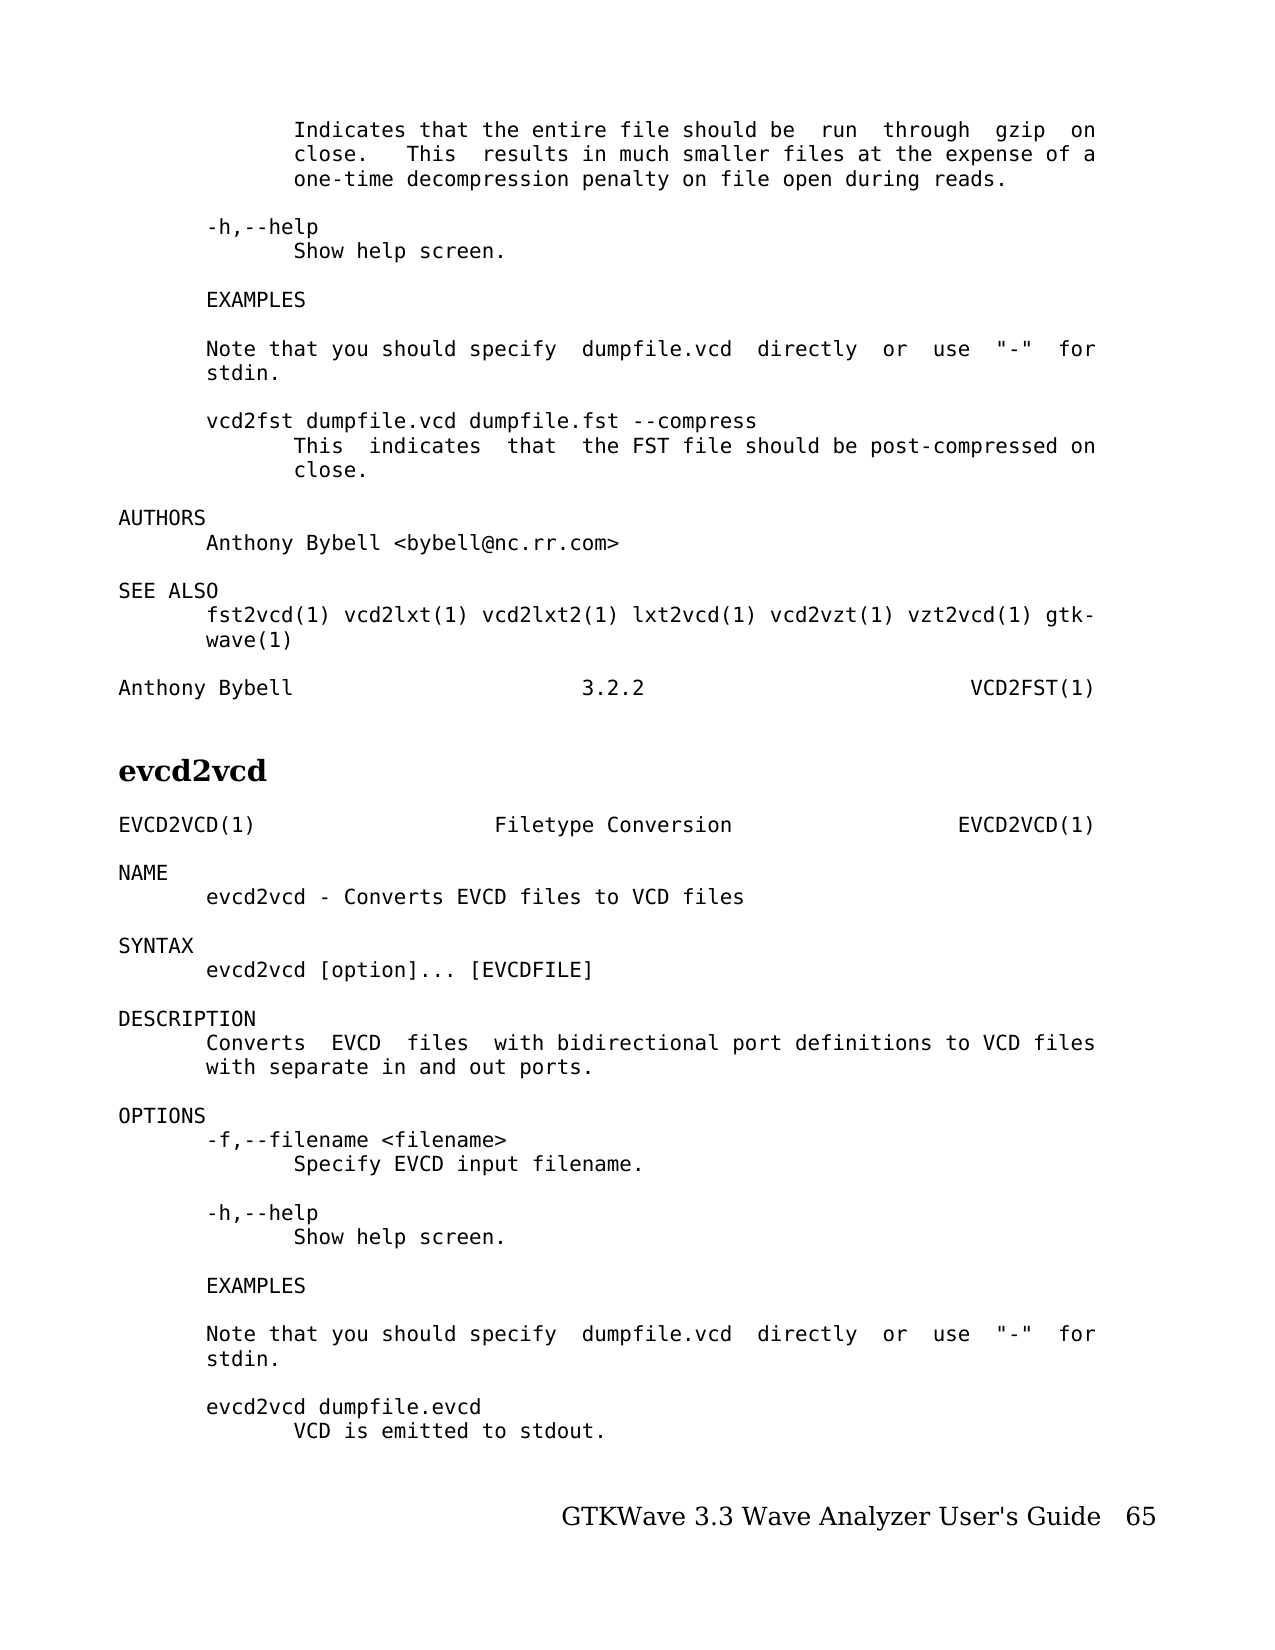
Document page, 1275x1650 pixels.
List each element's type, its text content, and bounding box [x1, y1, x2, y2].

text wave(1) [118, 628, 1157, 652]
text OPTIONS [118, 1104, 1157, 1128]
text This indicates that the FST file should be post-compressed on [118, 434, 1157, 458]
text SEE ALSO [118, 579, 1157, 603]
text Show help screen. [118, 1225, 1157, 1249]
text Indicates that the entire file should be run through gzip on [118, 118, 1157, 142]
text close. This results in much smaller files at the expense of a [118, 142, 1157, 167]
text EVCD2VCD(1) Filetype Conversion EVCD2VCD(1) [118, 813, 1157, 837]
text EXAMPLES [118, 1274, 1157, 1298]
text one-time decompression penalty on file open during reads. [118, 167, 1157, 191]
text EXAMPLES [118, 288, 1157, 312]
text with separate in and out ports. [118, 1055, 1157, 1079]
text -h,--help [118, 215, 1157, 239]
text evcd2vcd - Converts EVCD files to VCD files [118, 885, 1157, 910]
text close. [118, 458, 1157, 482]
text Show help screen. [118, 239, 1157, 264]
text NAME [118, 861, 1157, 885]
text stdin. [118, 1347, 1157, 1371]
text stdin. [118, 361, 1157, 385]
text -h,--help [118, 1201, 1157, 1225]
text Note that you should specify dumpfile.vcd directly or use "-" for [118, 337, 1157, 361]
text fst2vcd(1) vcd2lxt(1) vcd2lxt2(1) lxt2vcd(1) vcd2vzt(1) vzt2vcd(1) gtk- [118, 603, 1157, 628]
text Specify EVCD input filename. [118, 1152, 1157, 1177]
text SYNTAX [118, 934, 1157, 958]
text Anthony Bybell <bybell@nc.rr.com> [118, 531, 1157, 555]
text DESCRIPTION [118, 1007, 1157, 1031]
text -f,--filename <filename> [118, 1128, 1157, 1152]
text VCD is emitted to stdout. [118, 1419, 1157, 1444]
text vcd2fst dumpfile.vcd dumpfile.fst --compress [118, 409, 1157, 434]
text AUTHORS [118, 506, 1157, 531]
text evcd2vcd [option]... [EVCDFILE] [118, 958, 1157, 982]
text Anthony Bybell 3.2.2 VCD2FST(1) [118, 676, 1157, 701]
text Note that you should specify dumpfile.vcd directly or use "-" for [118, 1322, 1157, 1347]
text Converts EVCD files with bidirectional port definitions to VCD files [118, 1031, 1157, 1055]
text evcd2vcd [118, 754, 1157, 788]
text evcd2vcd dumpfile.evcd [118, 1395, 1157, 1419]
